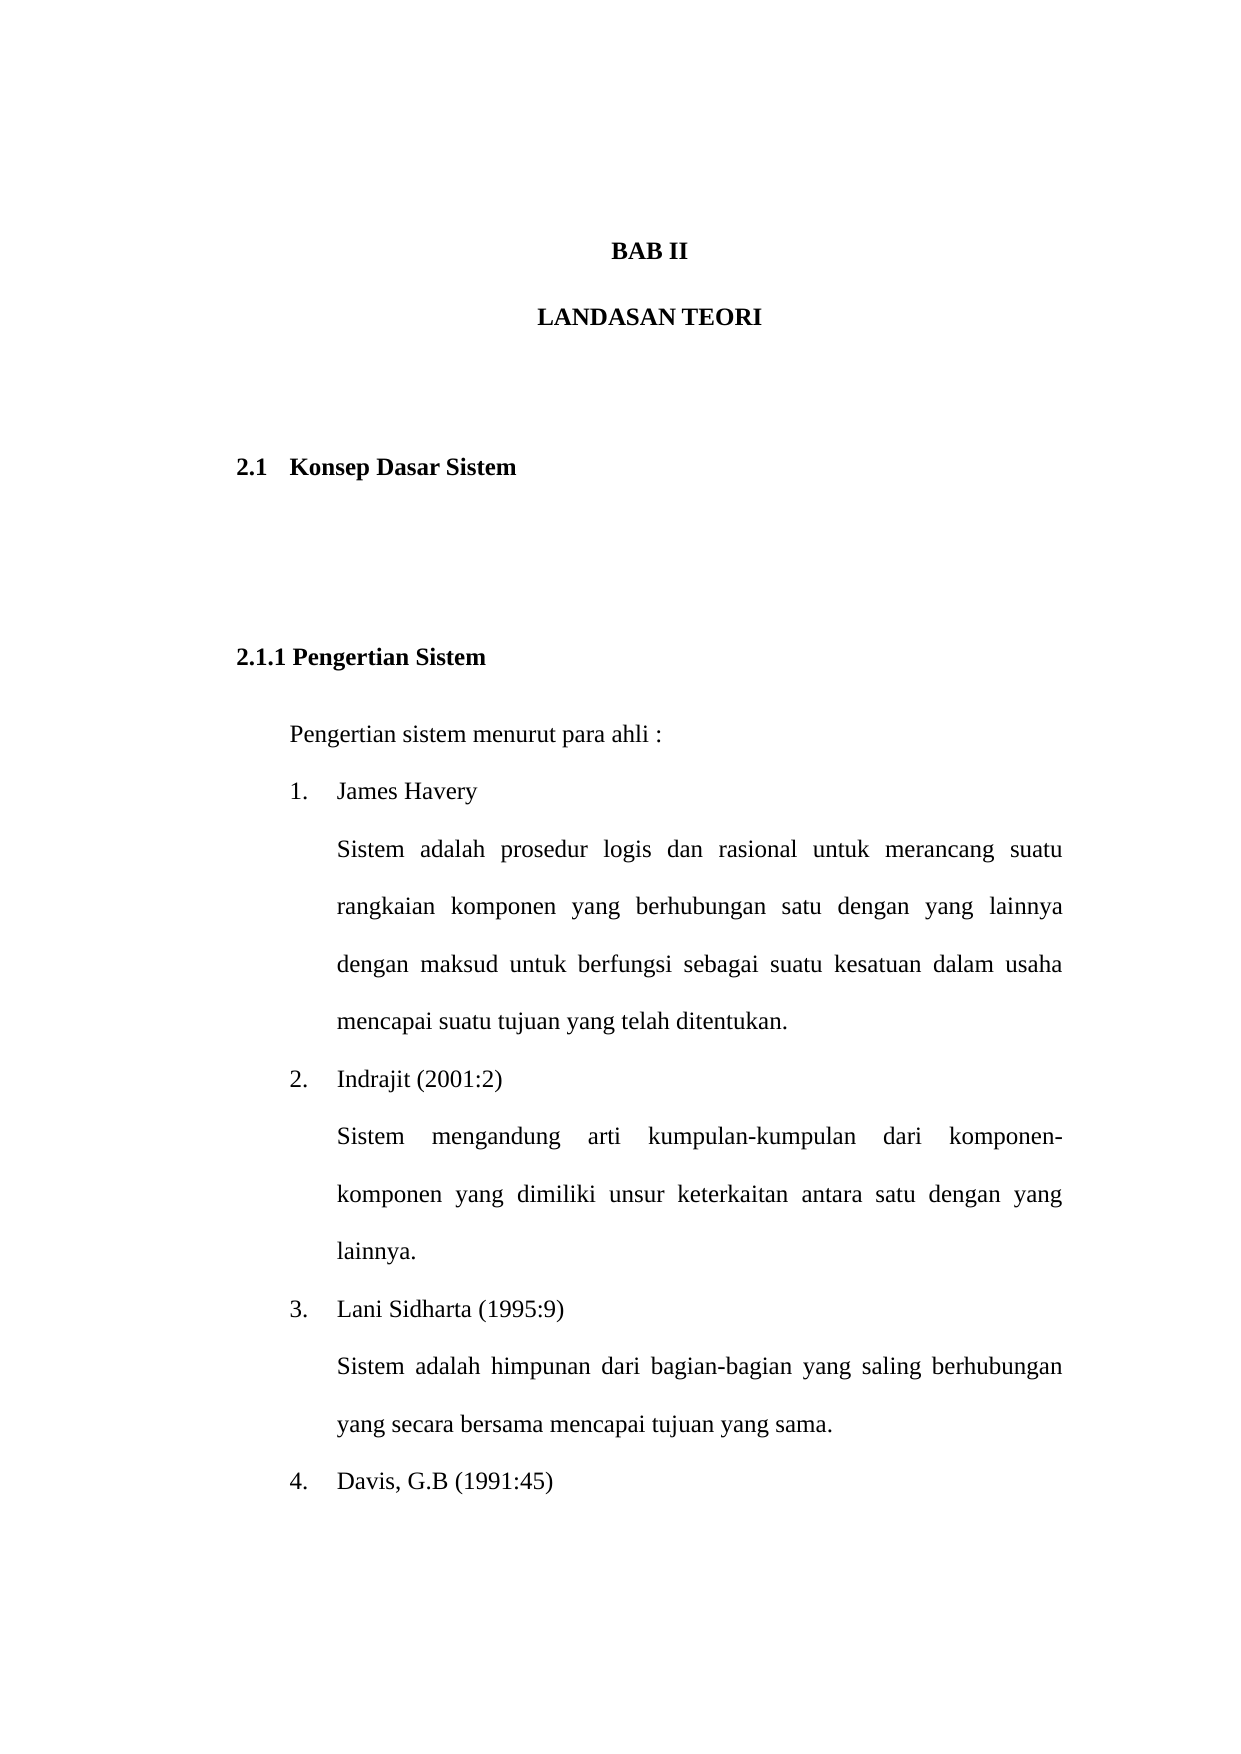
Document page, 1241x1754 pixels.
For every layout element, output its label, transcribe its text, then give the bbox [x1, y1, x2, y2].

subtitle BAB II [236, 236, 1063, 265]
list James Havery [289, 776, 1063, 805]
list Sistem adalah himpunan dari bagian-bagian yang saling berhubungan yang secara bersama mencapai tujuan yang sama. [289, 1351, 1063, 1437]
text Pengertian sistem menurut para ahli : [236, 719, 1063, 747]
list Lani Sidharta (1995:9) [289, 1294, 1063, 1322]
list Sistem adalah prosedur logis dan rasional untuk merancang suatu rangkaian komponen yang berhubungan satu dengan yang lainnya dengan maksud untuk berfungsi sebagai suatu kesatuan dalam usaha mencapai suatu tujuan yang telah ditentukan. [289, 834, 1063, 1035]
subtitle 2.1 Konsep Dasar Sistem [236, 415, 1063, 490]
list Sistem mengandung arti kumpulan-kumpulan dari komponen-komponen yang dimiliki unsur keterkaitan antara satu dengan yang lainnya. [289, 1121, 1063, 1265]
list Indrajit (2001:2) [289, 1064, 1063, 1092]
list Davis, G.B (1991:45) [289, 1466, 1063, 1495]
subtitle 2.1.1 Pengertian Sistem [236, 565, 1063, 690]
subtitle LANDASAN TEORI [236, 265, 1063, 340]
